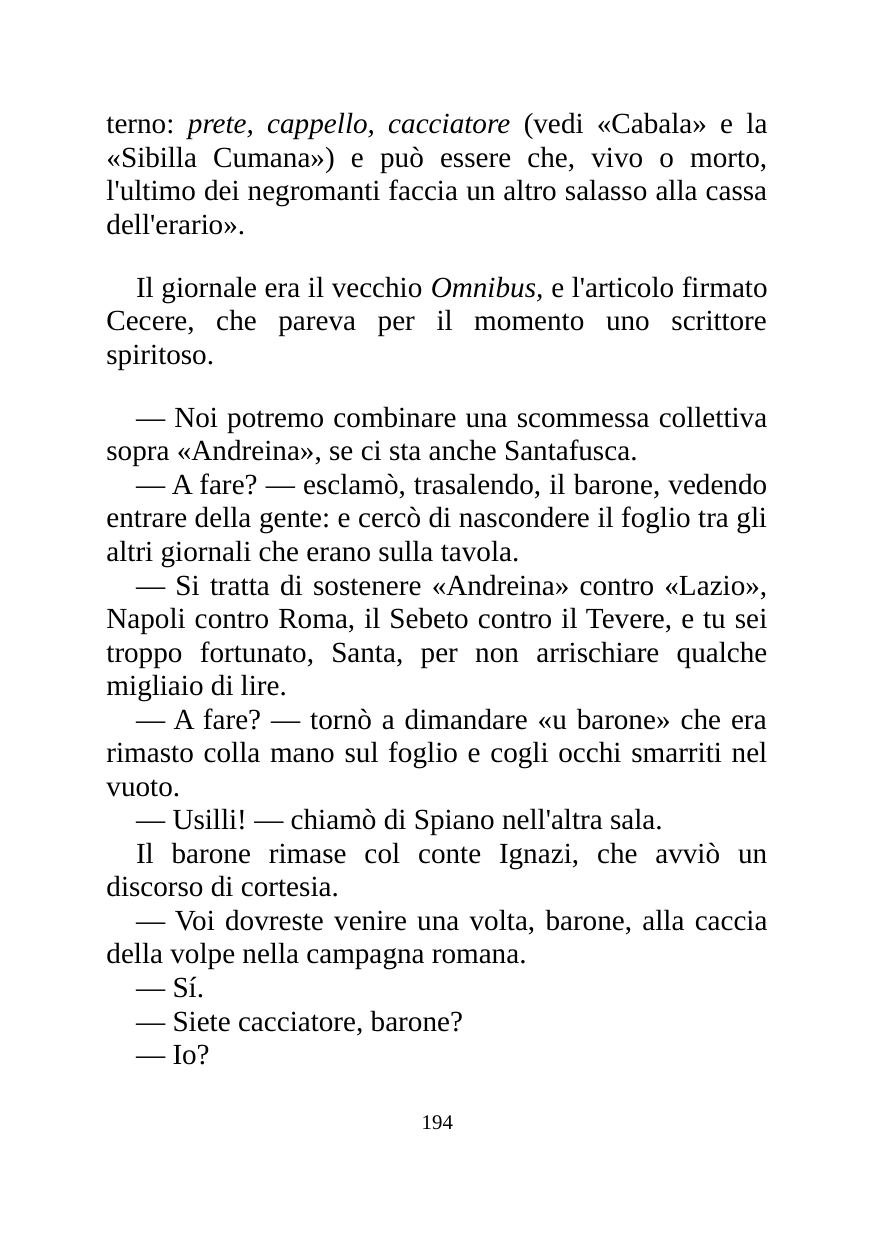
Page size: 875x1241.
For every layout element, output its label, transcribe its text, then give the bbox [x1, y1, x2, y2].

text — A fare? — esclamò, trasalendo, il barone, vedendo entrare della gente: e cercò di nascondere il foglio tra gli altri giornali che erano sulla tavola. [106, 467, 768, 568]
text — Io? [106, 1037, 768, 1071]
text — A fare? — tornò a dimandare «u barone» che era rimasto colla mano sul foglio e cogli occhi smarriti nel vuoto. [106, 702, 768, 802]
text — Siete cacciatore, barone? [106, 1004, 768, 1037]
text Il giornale era il vecchio Omnibus, e l'articolo firmato Cecere, che pareva per il momento uno scrittore spiritoso. [106, 270, 768, 371]
text — Voi dovreste venire una volta, barone, alla caccia della volpe nella campagna romana. [106, 903, 768, 970]
text — Usilli! — chiamò di Spiano nell'altra sala. [106, 802, 768, 836]
text — Si tratta di sostenere «Andreina» contro «Lazio», Napoli contro Roma, il Sebeto contro il Tevere, e tu sei troppo fortunato, Santa, per non arrischiare qualche migliaio di lire. [106, 568, 768, 702]
text Il barone rimase col conte Ignazi, che avviò un discorso di cortesia. [106, 836, 768, 903]
text terno: prete, cappello, cacciatore (vedi «Cabala» e la «Sibilla Cumana») e può essere che, vivo o morto, l'ultimo dei negromanti faccia un altro salasso alla cassa dell'erario». [106, 106, 768, 240]
text — Noi potremo combinare una scommessa collettiva sopra «Andreina», se ci sta anche Santafusca. [106, 400, 768, 467]
text — Sí. [106, 970, 768, 1004]
